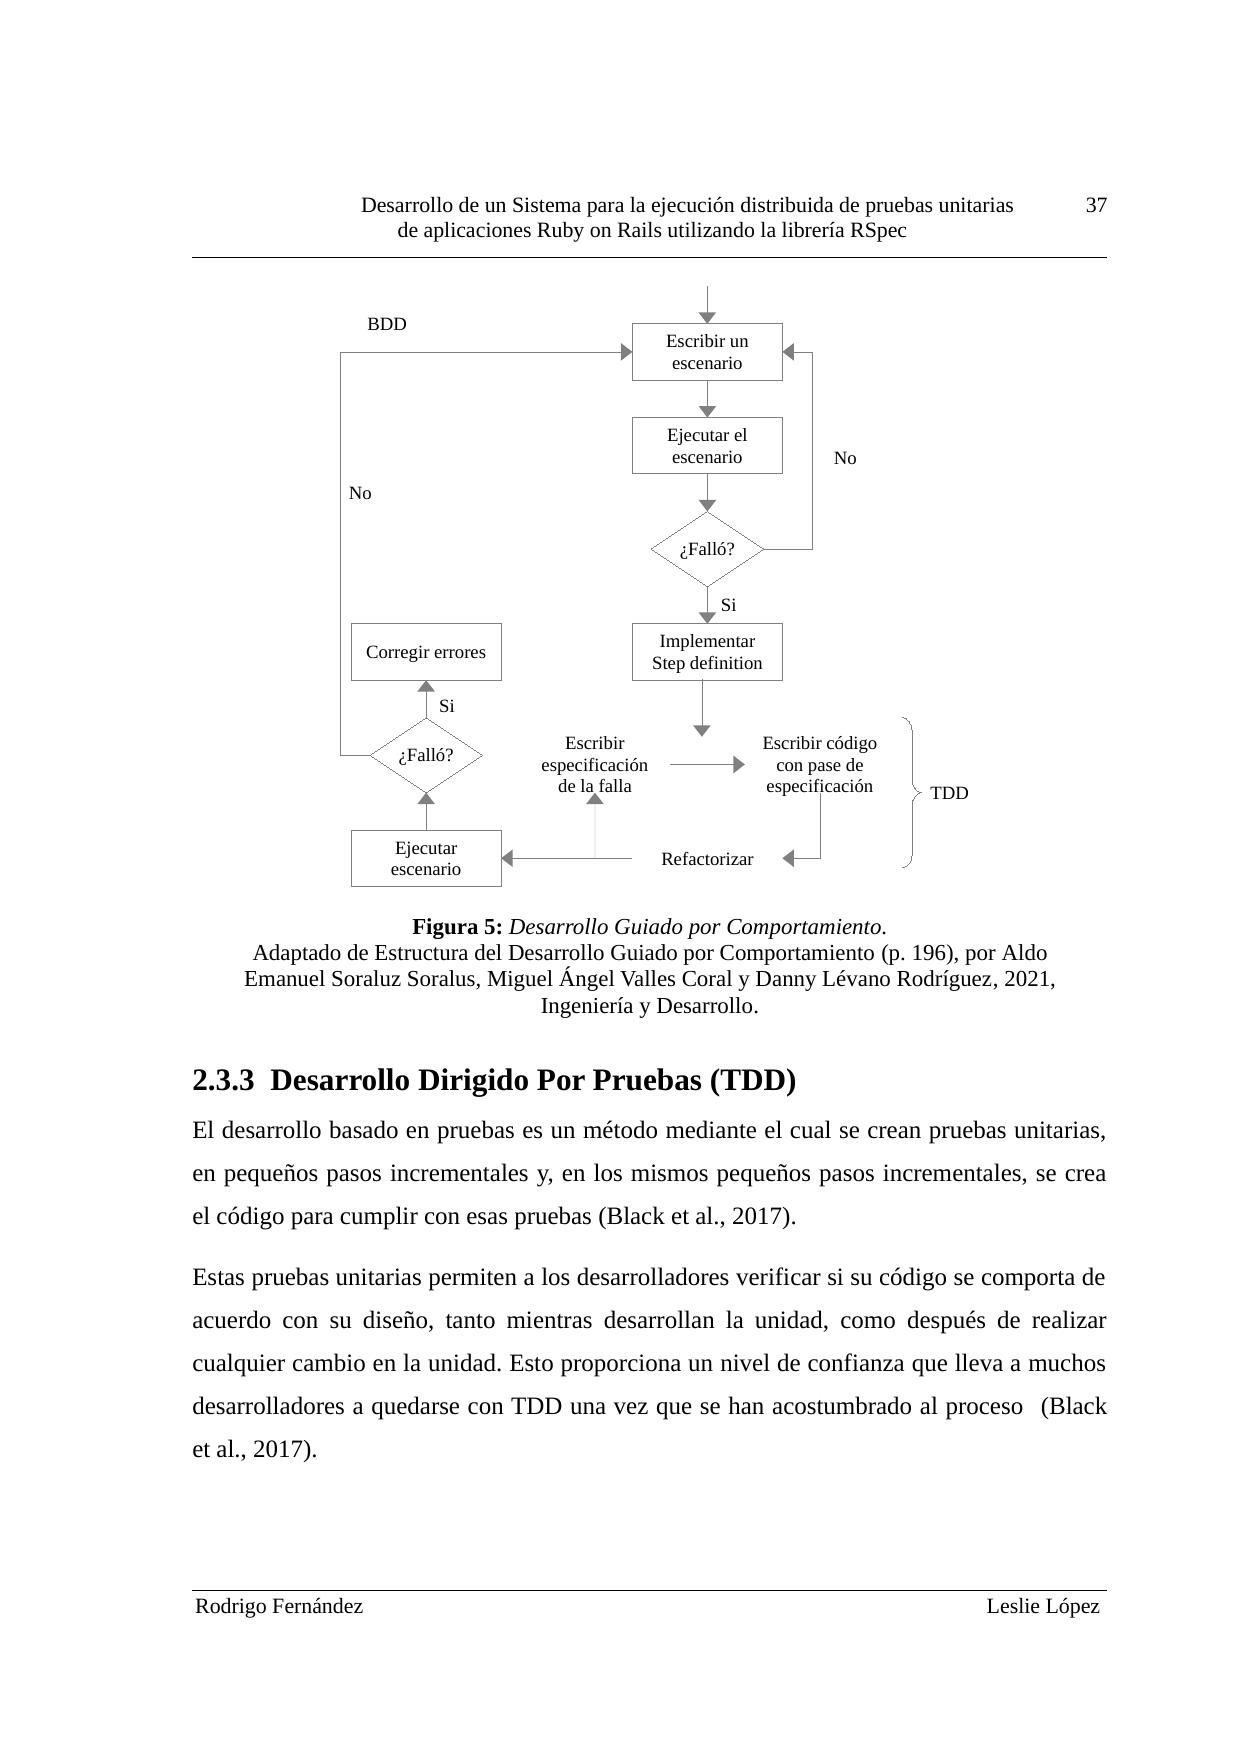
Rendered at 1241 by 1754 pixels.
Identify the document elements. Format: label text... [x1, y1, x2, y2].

text Adaptado de Estructura del Desarrollo Guiado por Comportamiento (p. 196), por Aldo Emanuel Soraluz Soralus, Miguel Ángel Valles Coral y Danny Lévano Rodríguez, 2021, Ingeniería y Desarrollo. [237, 939, 1062, 1018]
text Figura 5: Desarrollo Guiado por Comportamiento. [237, 913, 1062, 939]
subtitle Desarrollo dirigido por pruebas (TDD) [192, 1061, 1107, 1097]
list El desarrollo basado en pruebas es un método mediante el cual se crean pruebas unitarias, en pequeños pasos incrementales y, en los mismos pequeños pasos incrementales, se crea el código para cumplir con esas pruebas (Black et al., 2017)⁠. [192, 1115, 1107, 1230]
text Estas pruebas unitarias permiten a los desarrolladores verificar si su código se comporta de acuerdo con su diseño, tanto mientras desarrollan la unidad, como después de realizar cualquier cambio en la unidad. Esto proporciona un nivel de confianza que lleva a muchos desarrolladores a quedarse con TDD una vez que se han acostumbrado al proceso (Black et al., 2017).⁠ [192, 1262, 1107, 1463]
